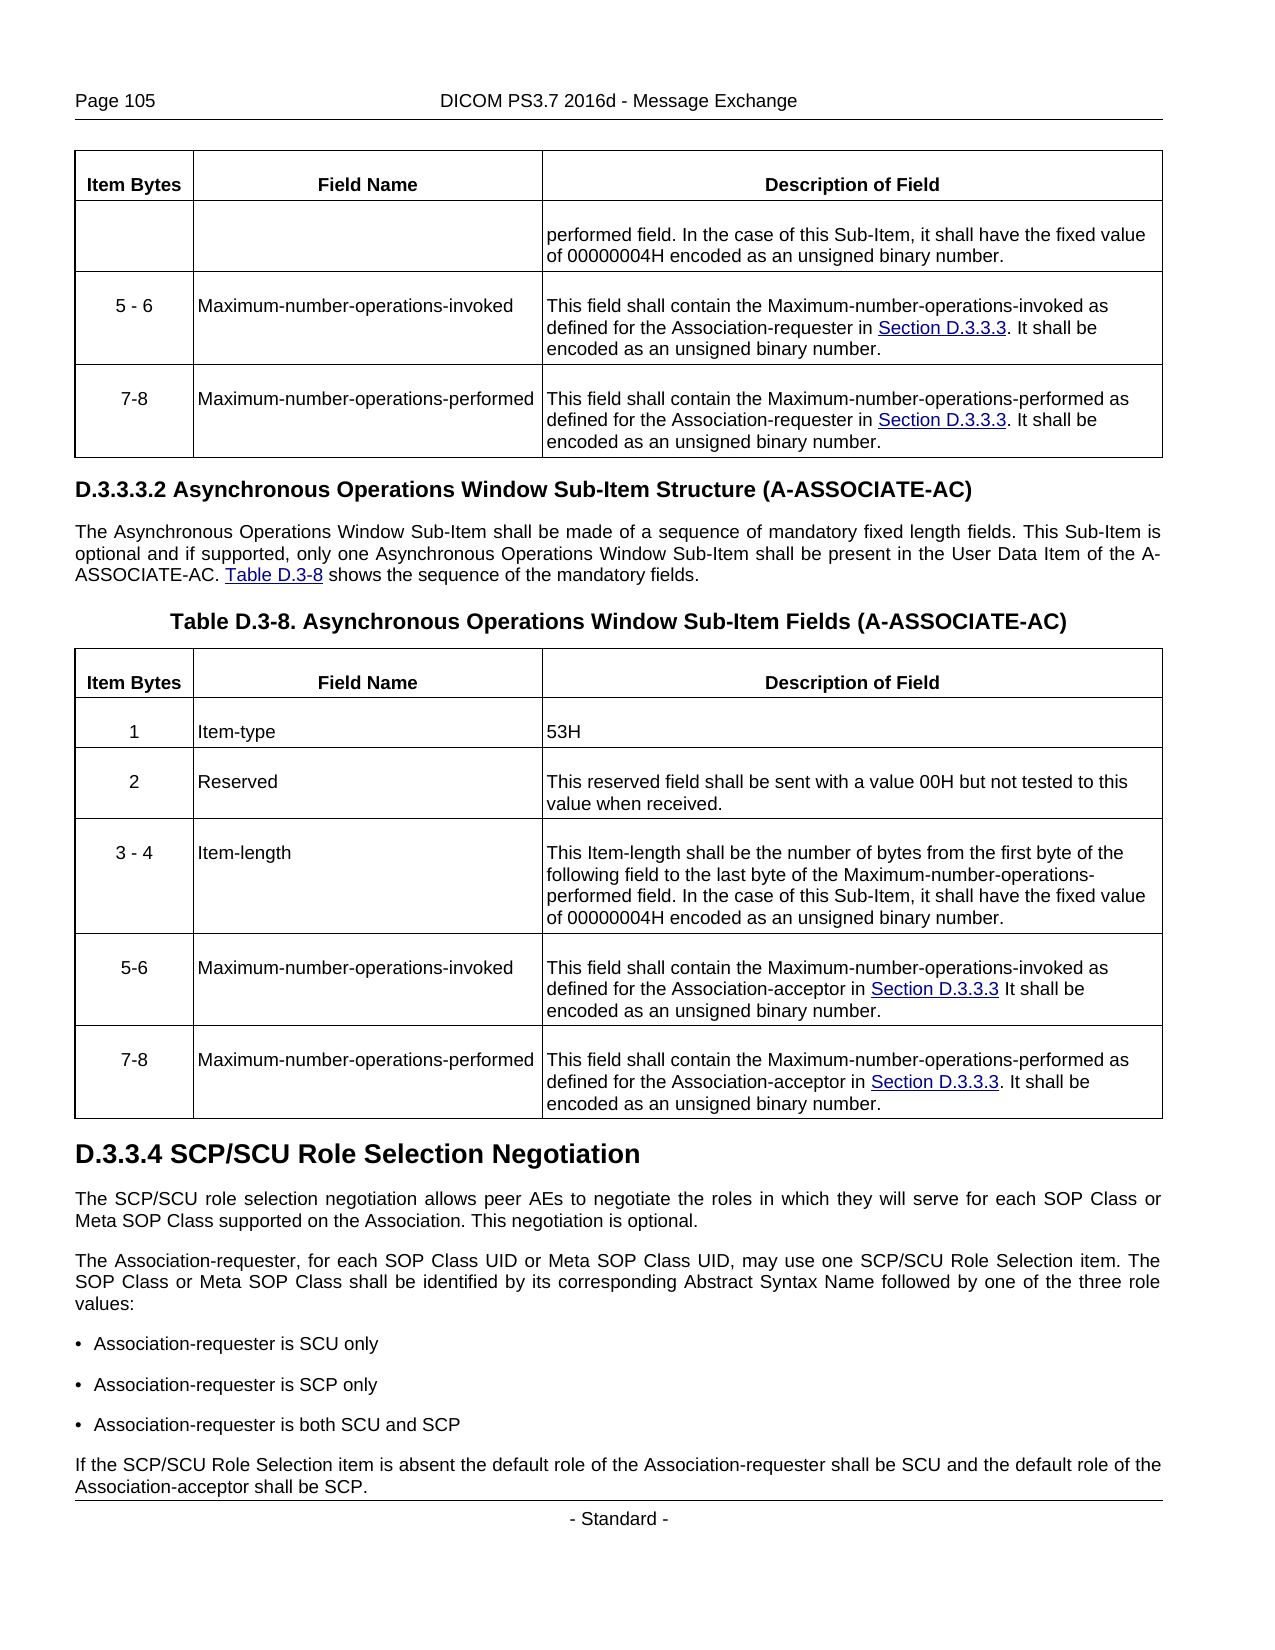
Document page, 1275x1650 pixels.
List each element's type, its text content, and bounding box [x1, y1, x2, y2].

table_cell 1 [76, 698, 193, 747]
table_cell 5-6 [76, 934, 193, 1025]
table_cell Maximum-number-operations-invoked [194, 272, 542, 364]
table_header Description of Field [543, 151, 1162, 200]
text Table D.3-8. Asynchronous Operations Window Sub-Item Fields (A-ASSOCIATE-AC) [75, 608, 1162, 634]
table_cell Maximum-number-operations-invoked [194, 934, 542, 1025]
table_cell This field shall contain the Maximum-number-operations-invoked as defined for the Association-acceptor in Section D.3.3.3 It shall be encoded as an unsigned binary number. [543, 934, 1162, 1025]
table_cell 5 - 6 [76, 272, 193, 364]
table_cell Item-type [194, 698, 542, 747]
table_cell Maximum-number-operations-performed [194, 365, 542, 457]
table_cell [76, 201, 193, 271]
table_cell This field shall contain the Maximum-number-operations-performed as defined for the Association-requester in Section D.3.3.3. It shall be encoded as an unsigned binary number. [543, 365, 1162, 457]
text D.3.3.3.2 Asynchronous Operations Window Sub-Item Structure (A-ASSOCIATE-AC) [75, 476, 1162, 502]
text The Asynchronous Operations Window Sub-Item shall be made of a sequence of mandatory fixed length fields. This Sub-Item is optional and if supported, only one Asynchronous Operations Window Sub-Item shall be present in the User Data Item of the A-ASSOCIATE-AC. Table D.3-8 shows the sequence of the mandatory fields. [75, 521, 1162, 586]
table_cell This Item-length shall be the number of bytes from the first byte of the following field to the last byte of the Maximum-number-operations-performed field. In the case of this Sub-Item, it shall have the fixed value of 00000004H encoded as an unsigned binary number. [543, 819, 1162, 932]
list Association-requester is SCP only [75, 1373, 1162, 1395]
table_header Item Bytes [76, 649, 193, 697]
list Association-requester is SCU only [75, 1333, 1162, 1355]
table_cell This reserved field shall be sent with a value 00H but not tested to this value when received. [543, 748, 1162, 818]
text The Association-requester, for each SOP Class UID or Meta SOP Class UID, may use one SCP/SCU Role Selection item. The SOP Class or Meta SOP Class shall be identified by its corresponding Abstract Syntax Name followed by one of the three role values: [75, 1250, 1162, 1314]
table_cell This field shall contain the Maximum-number-operations-invoked as defined for the Association-requester in Section D.3.3.3. It shall be encoded as an unsigned binary number. [543, 272, 1162, 364]
table_header Field Name [194, 649, 542, 697]
table_header Field Name [194, 151, 542, 200]
table_cell Maximum-number-operations-performed [194, 1026, 542, 1118]
table_header Item Bytes [76, 151, 193, 200]
list Association-requester is both SCU and SCP [75, 1414, 1162, 1435]
table_cell [194, 201, 542, 271]
table_cell 53H [543, 698, 1162, 747]
table_cell 2 [76, 748, 193, 818]
table_cell This field shall contain the Maximum-number-operations-performed as defined for the Association-acceptor in Section D.3.3.3. It shall be encoded as an unsigned binary number. [543, 1026, 1162, 1118]
table_cell 7-8 [76, 1026, 193, 1118]
table_header Description of Field [543, 649, 1162, 697]
table_cell 3 - 4 [76, 819, 193, 932]
table_cell Reserved [194, 748, 542, 818]
text If the SCP/SCU Role Selection item is absent the default role of the Association-requester shall be SCU and the default role of the Association-acceptor shall be SCP. [75, 1454, 1162, 1497]
text D.3.3.4 SCP/SCU Role Selection Negotiation [75, 1138, 1162, 1169]
table_cell Item-length [194, 819, 542, 932]
table_cell performed field. In the case of this Sub-Item, it shall have the fixed value of 00000004H encoded as an unsigned binary number. [543, 201, 1162, 271]
table_cell 7-8 [76, 365, 193, 457]
text The SCP/SCU role selection negotiation allows peer AEs to negotiate the roles in which they will serve for each SOP Class or Meta SOP Class supported on the Association. This negotiation is optional. [75, 1188, 1162, 1231]
